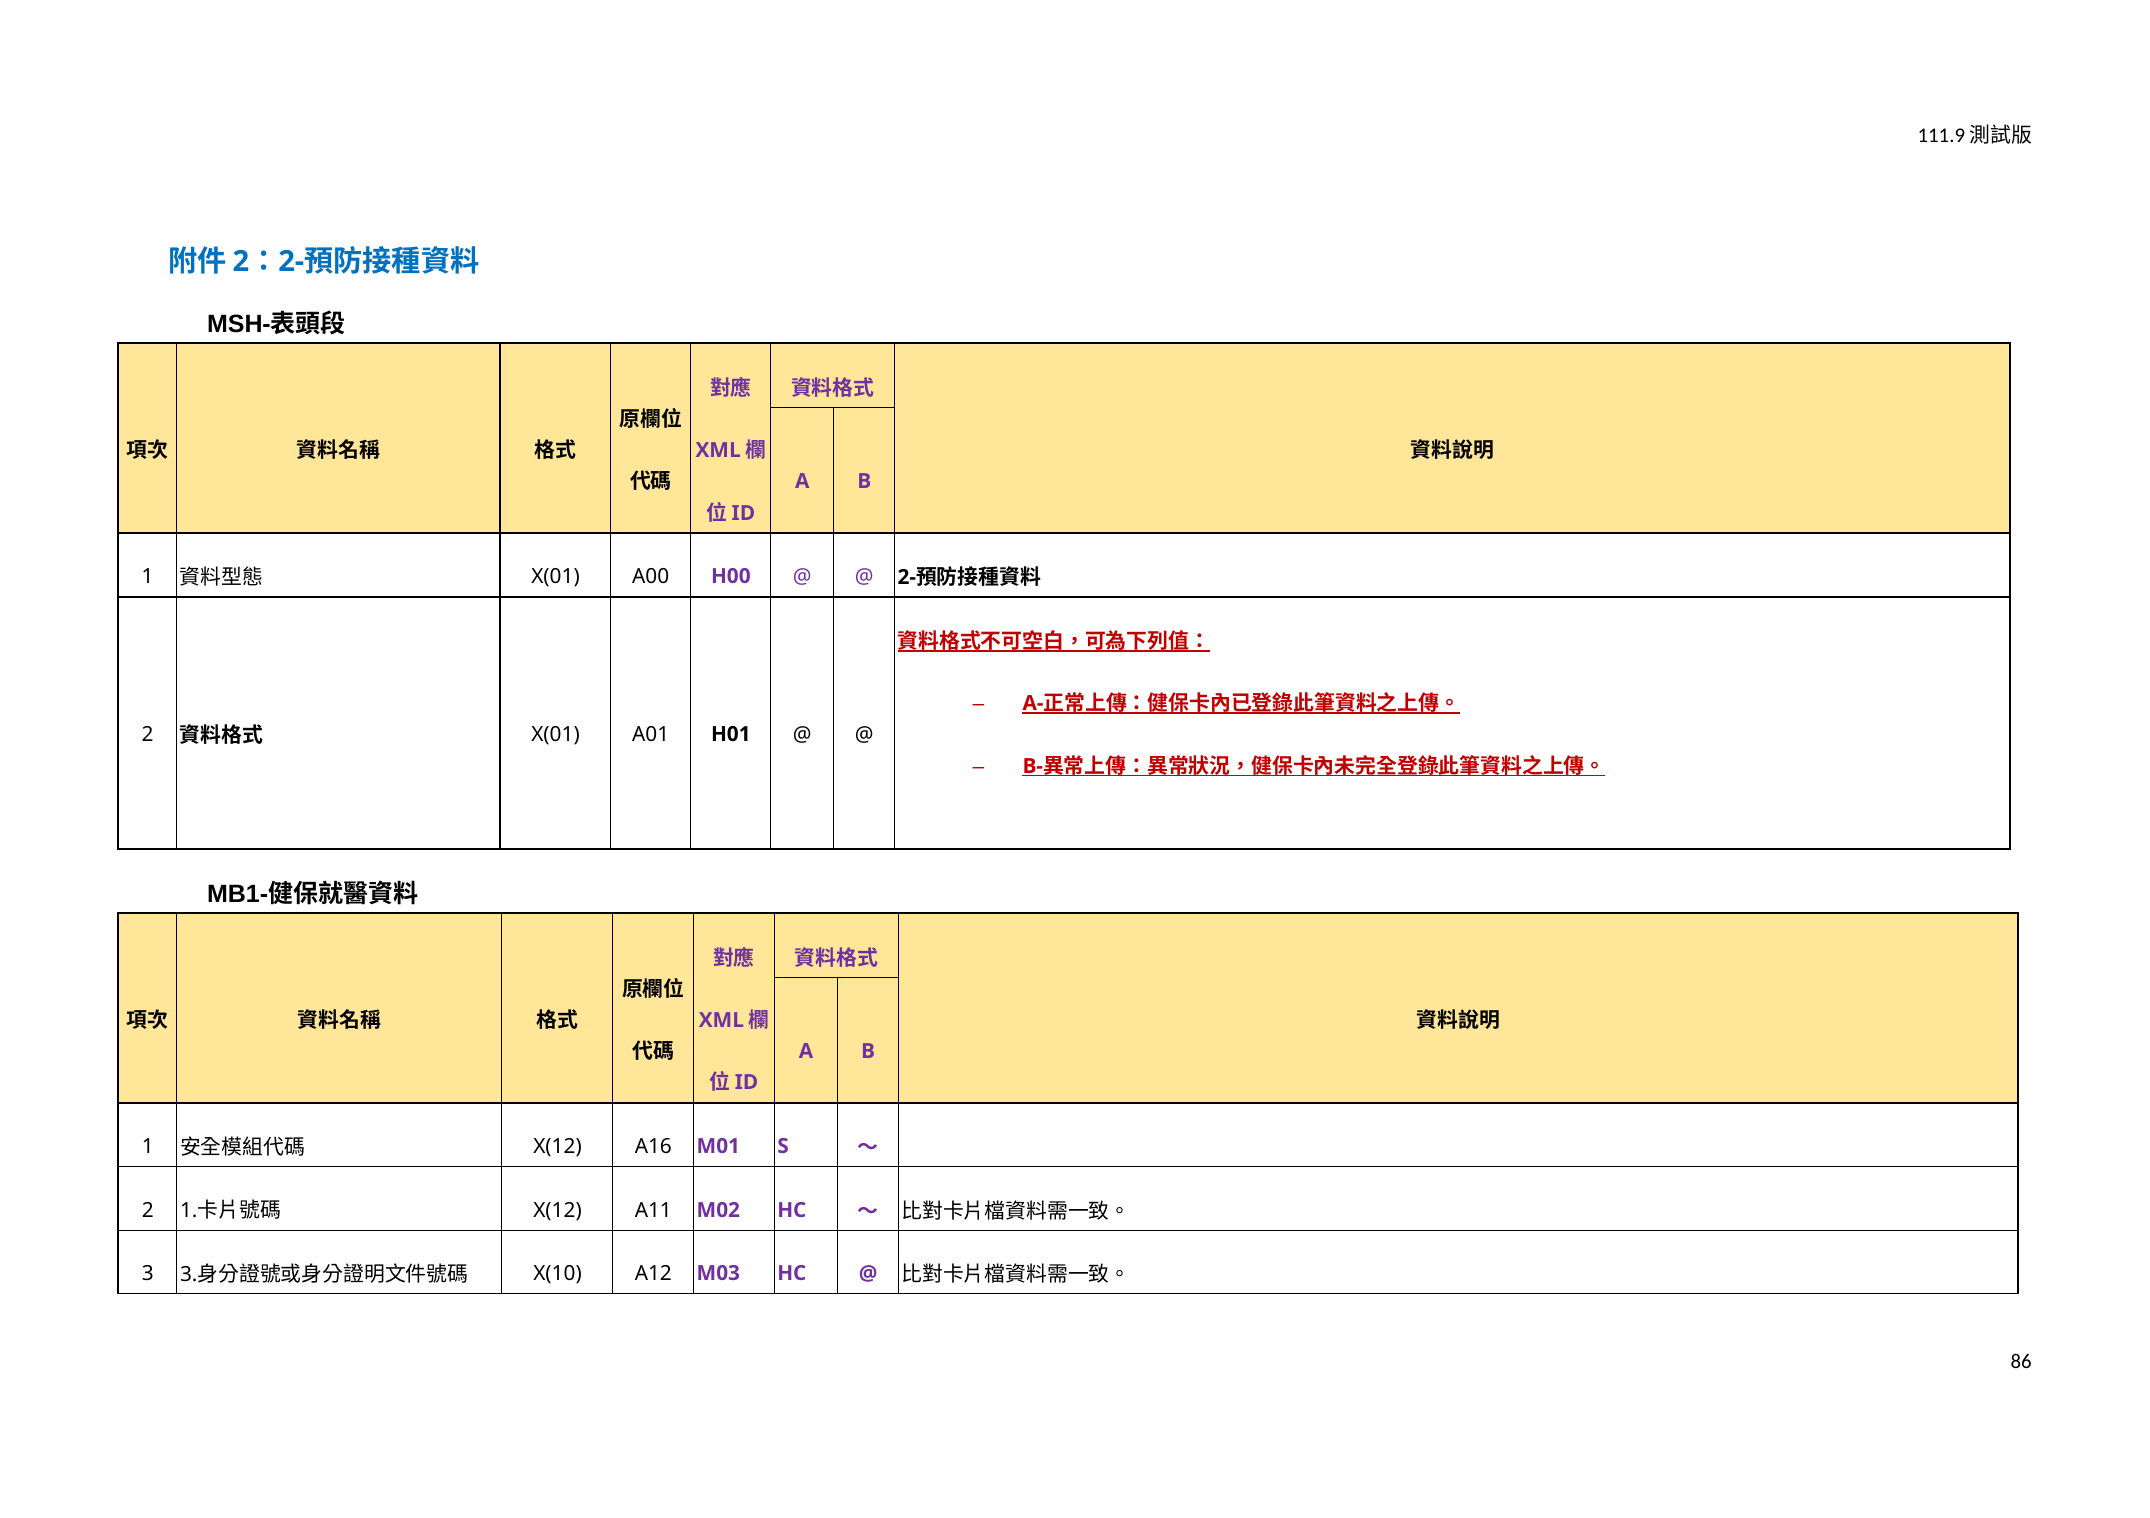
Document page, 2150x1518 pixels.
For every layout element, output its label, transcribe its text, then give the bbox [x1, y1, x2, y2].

table_cell @ [838, 1231, 898, 1293]
table_cell A01 [611, 598, 690, 847]
table_cell X(12) [502, 1104, 612, 1166]
table_cell 3 [119, 1231, 176, 1293]
table_cell A [775, 978, 837, 1102]
table_header 資料說明 [895, 344, 2009, 532]
table_cell X(01) [501, 598, 610, 847]
table_cell X(01) [501, 534, 610, 596]
subtitle MSH-表頭段 [207, 280, 2031, 342]
table_header 資料名稱 [177, 914, 501, 1102]
table_cell 2-預防接種資料 [895, 534, 2009, 596]
table_cell 3.身分證號或身分證明文件號碼 [177, 1231, 501, 1293]
table_cell 安全模組代碼 [177, 1104, 501, 1166]
table_cell ～ [838, 1104, 898, 1166]
table_cell 1 [119, 534, 176, 596]
table_header 對應XML欄位ID [694, 914, 774, 1102]
subtitle MB1-健保就醫資料 [207, 849, 2031, 912]
table_header 格式 [501, 344, 610, 532]
table_cell 資料型態 [177, 534, 499, 596]
table_cell M01 [694, 1104, 774, 1166]
table_cell M03 [694, 1231, 774, 1293]
table_cell B [838, 978, 898, 1102]
table_cell X(10) [502, 1231, 612, 1293]
table_cell 比對卡片檔資料需一致。 [899, 1167, 2017, 1230]
table_header 原欄位代碼 [613, 914, 693, 1102]
table_cell 比對卡片檔資料需一致。 [899, 1231, 2017, 1293]
table_cell @ [771, 534, 833, 596]
table_cell 資料格式 [177, 598, 499, 847]
table_cell A00 [611, 534, 690, 596]
table_header 資料格式 [775, 914, 898, 977]
table_cell H00 [691, 534, 770, 596]
table_cell HC [775, 1167, 837, 1230]
table_cell 資料格式不可空白，可為下列值： A-正常上傳：健保卡內已登錄此筆資料之上傳。 B-異常上傳：異常狀況，健保卡內未完全登錄此筆資料之上傳。 [895, 598, 2009, 847]
table_cell M02 [694, 1167, 774, 1230]
table_cell S [775, 1104, 837, 1166]
table_header 原欄位代碼 [611, 344, 690, 532]
table_header 對應XML欄位ID [691, 344, 770, 532]
table_cell X(12) [502, 1167, 612, 1230]
subtitle 附件2：2-預防接種資料 [168, 217, 2031, 280]
table_cell [899, 1104, 2017, 1166]
table_cell @ [834, 598, 894, 847]
table_header 項次 [119, 914, 176, 1102]
table_header 項次 [119, 344, 176, 532]
table_cell ～ [838, 1167, 898, 1230]
table_cell @ [771, 598, 833, 847]
table_header 資料名稱 [177, 344, 499, 532]
table_cell 2 [119, 1167, 176, 1230]
table_cell B [834, 408, 894, 532]
table_header 資料說明 [899, 914, 2017, 1102]
table_cell A [771, 408, 833, 532]
table_header 資料格式 [771, 344, 894, 407]
table_cell H01 [691, 598, 770, 847]
table_cell A12 [613, 1231, 693, 1293]
table_cell A11 [613, 1167, 693, 1230]
table_cell 2 [119, 598, 176, 847]
table_header 格式 [502, 914, 612, 1102]
table_cell 1 [119, 1104, 176, 1166]
table_cell 1.卡片號碼 [177, 1167, 501, 1230]
table_cell A16 [613, 1104, 693, 1166]
table_cell HC [775, 1231, 837, 1293]
table_cell @ [834, 534, 894, 596]
